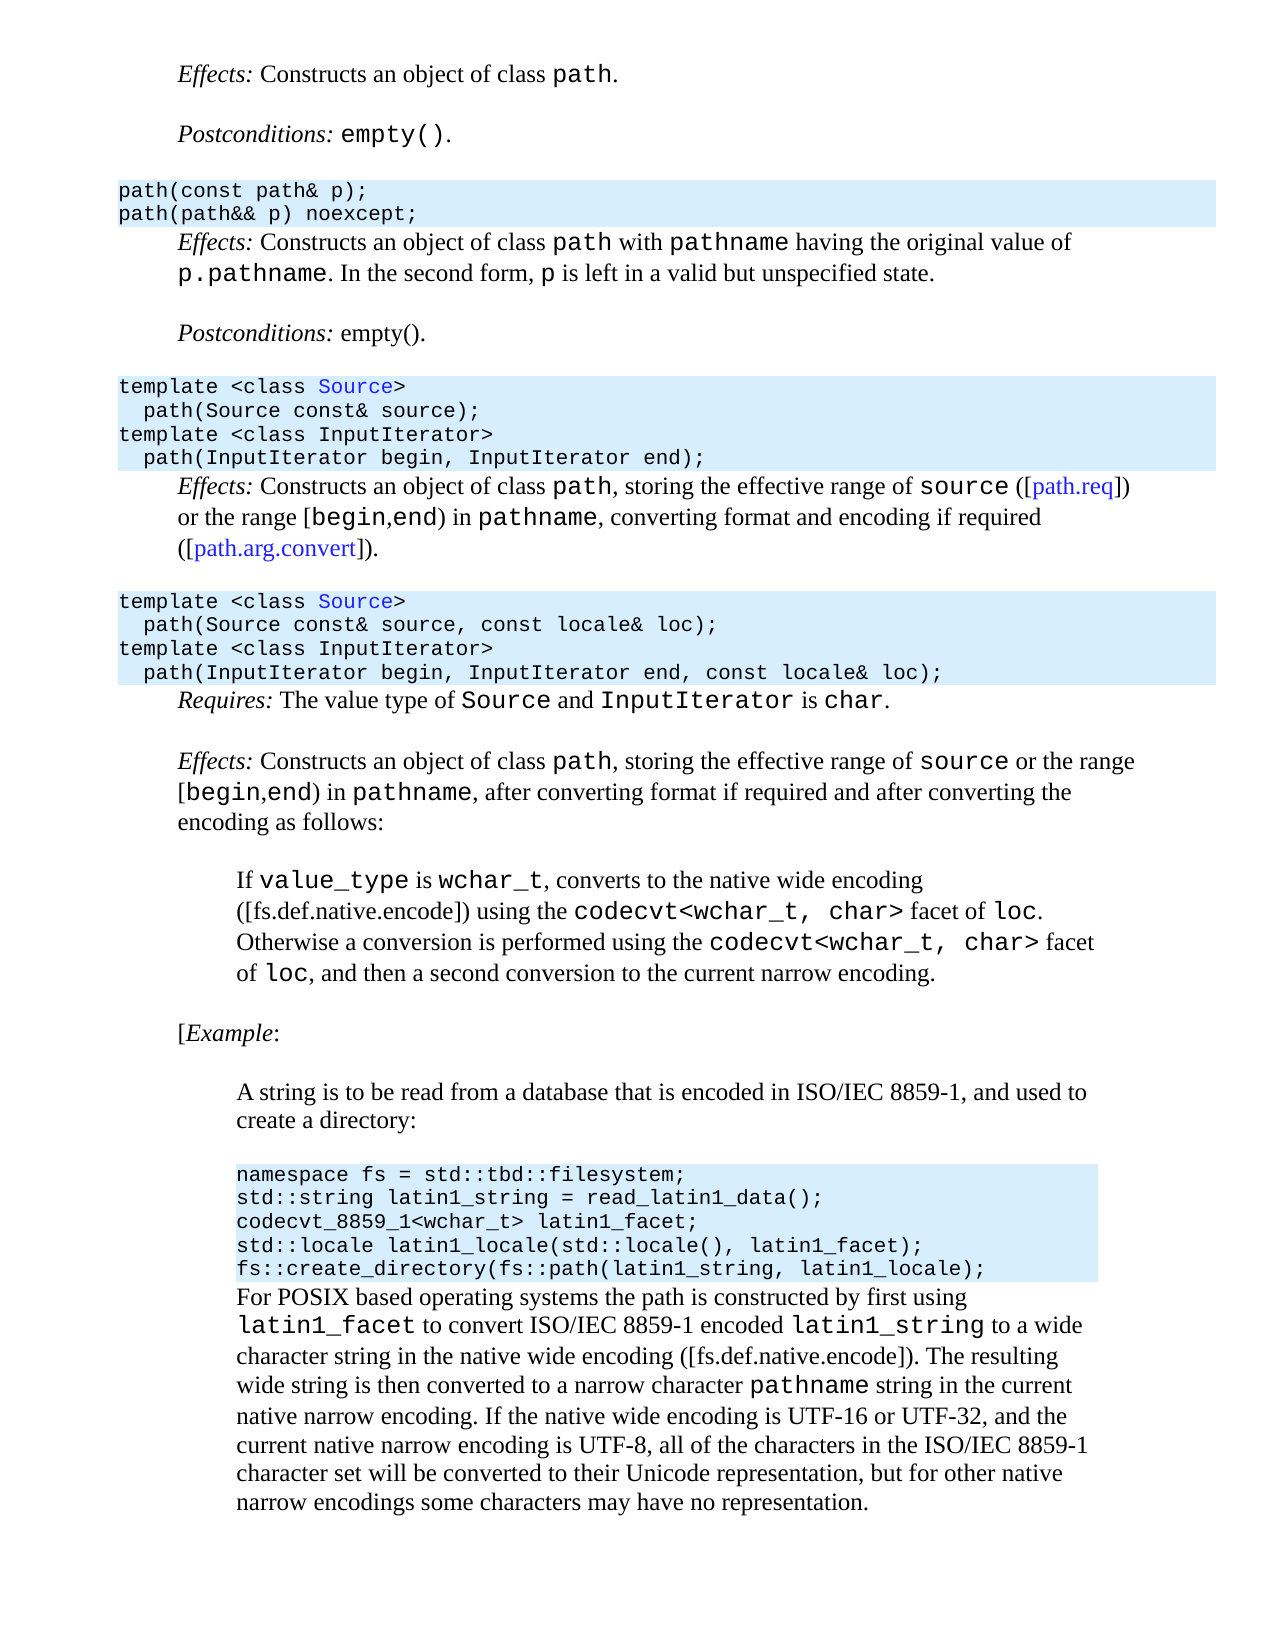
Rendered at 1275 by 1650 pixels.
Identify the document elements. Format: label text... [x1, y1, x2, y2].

text Postconditions: empty(). [177, 318, 1157, 347]
text path(path&& p) noexcept; [118, 203, 1216, 227]
text path(Source const& source, const locale& loc); [118, 614, 1216, 638]
text template <class InputIterator> [118, 424, 1216, 447]
text fs::create_directory(fs::path(latin1_string, latin1_locale); [236, 1258, 1098, 1282]
text A string is to be read from a database that is encoded in ISO/IEC 8859-1, and used to create a directory: [236, 1077, 1098, 1134]
text For POSIX based operating systems the path is constructed by first using latin1_facet to convert ISO/IEC 8859-1 encoded latin1_string to a wide character string in the native wide encoding ([fs.def.native.encode]). The resulting wide string is then converted to a narrow character pathname string in the current native narrow encoding. If the native wide encoding is UTF-16 or UTF-32, and the current native narrow encoding is UTF-8, all of the characters in the ISO/IEC 8859-1 character set will be converted to their Unicode representation, but for other native narrow encodings some characters may have no representation. [236, 1282, 1098, 1516]
text codecvt_8859_1<wchar_t> latin1_facet; [236, 1211, 1098, 1234]
text std::locale latin1_locale(std::locale(), latin1_facet); [236, 1234, 1098, 1258]
text std::string latin1_string = read_latin1_data(); [236, 1187, 1098, 1211]
text path(InputIterator begin, InputIterator end, const locale& loc); [118, 662, 1216, 685]
text namespace fs = std::tbd::filesystem; [236, 1164, 1098, 1187]
text If value_type is wchar_t, converts to the native wide encoding ([fs.def.native.encode]) using the codecvt<wchar_t, char> facet of loc. Otherwise a conversion is performed using the codecvt<wchar_t, char> facet of loc, and then a second conversion to the current narrow encoding. [236, 866, 1098, 989]
text path(const path& p); [118, 180, 1216, 203]
text path(InputIterator begin, InputIterator end); [118, 447, 1216, 471]
text [Example: [177, 1018, 1157, 1047]
text template <class InputIterator> [118, 638, 1216, 662]
text Requires: The value type of Source and InputIterator is char. [177, 685, 1157, 716]
text template <class Source> [118, 591, 1216, 614]
text Effects: Constructs an object of class path. [177, 59, 1157, 90]
text Effects: Constructs an object of class path with pathname having the original value of p.pathname. In the second form, p is left in a valid but unspecified state. [177, 227, 1157, 289]
text Effects: Constructs an object of class path, storing the effective range of source ([path.req]) or the range [begin,end) in pathname, converting format and encoding if required ([path.arg.convert]). [177, 471, 1157, 561]
text Effects: Constructs an object of class path, storing the effective range of source or the range [begin,end) in pathname, after converting format if required and after converting the encoding as follows: [177, 746, 1157, 836]
text path(Source const& source); [118, 400, 1216, 424]
text Postconditions: empty(). [177, 119, 1157, 150]
text template <class Source> [118, 376, 1216, 400]
